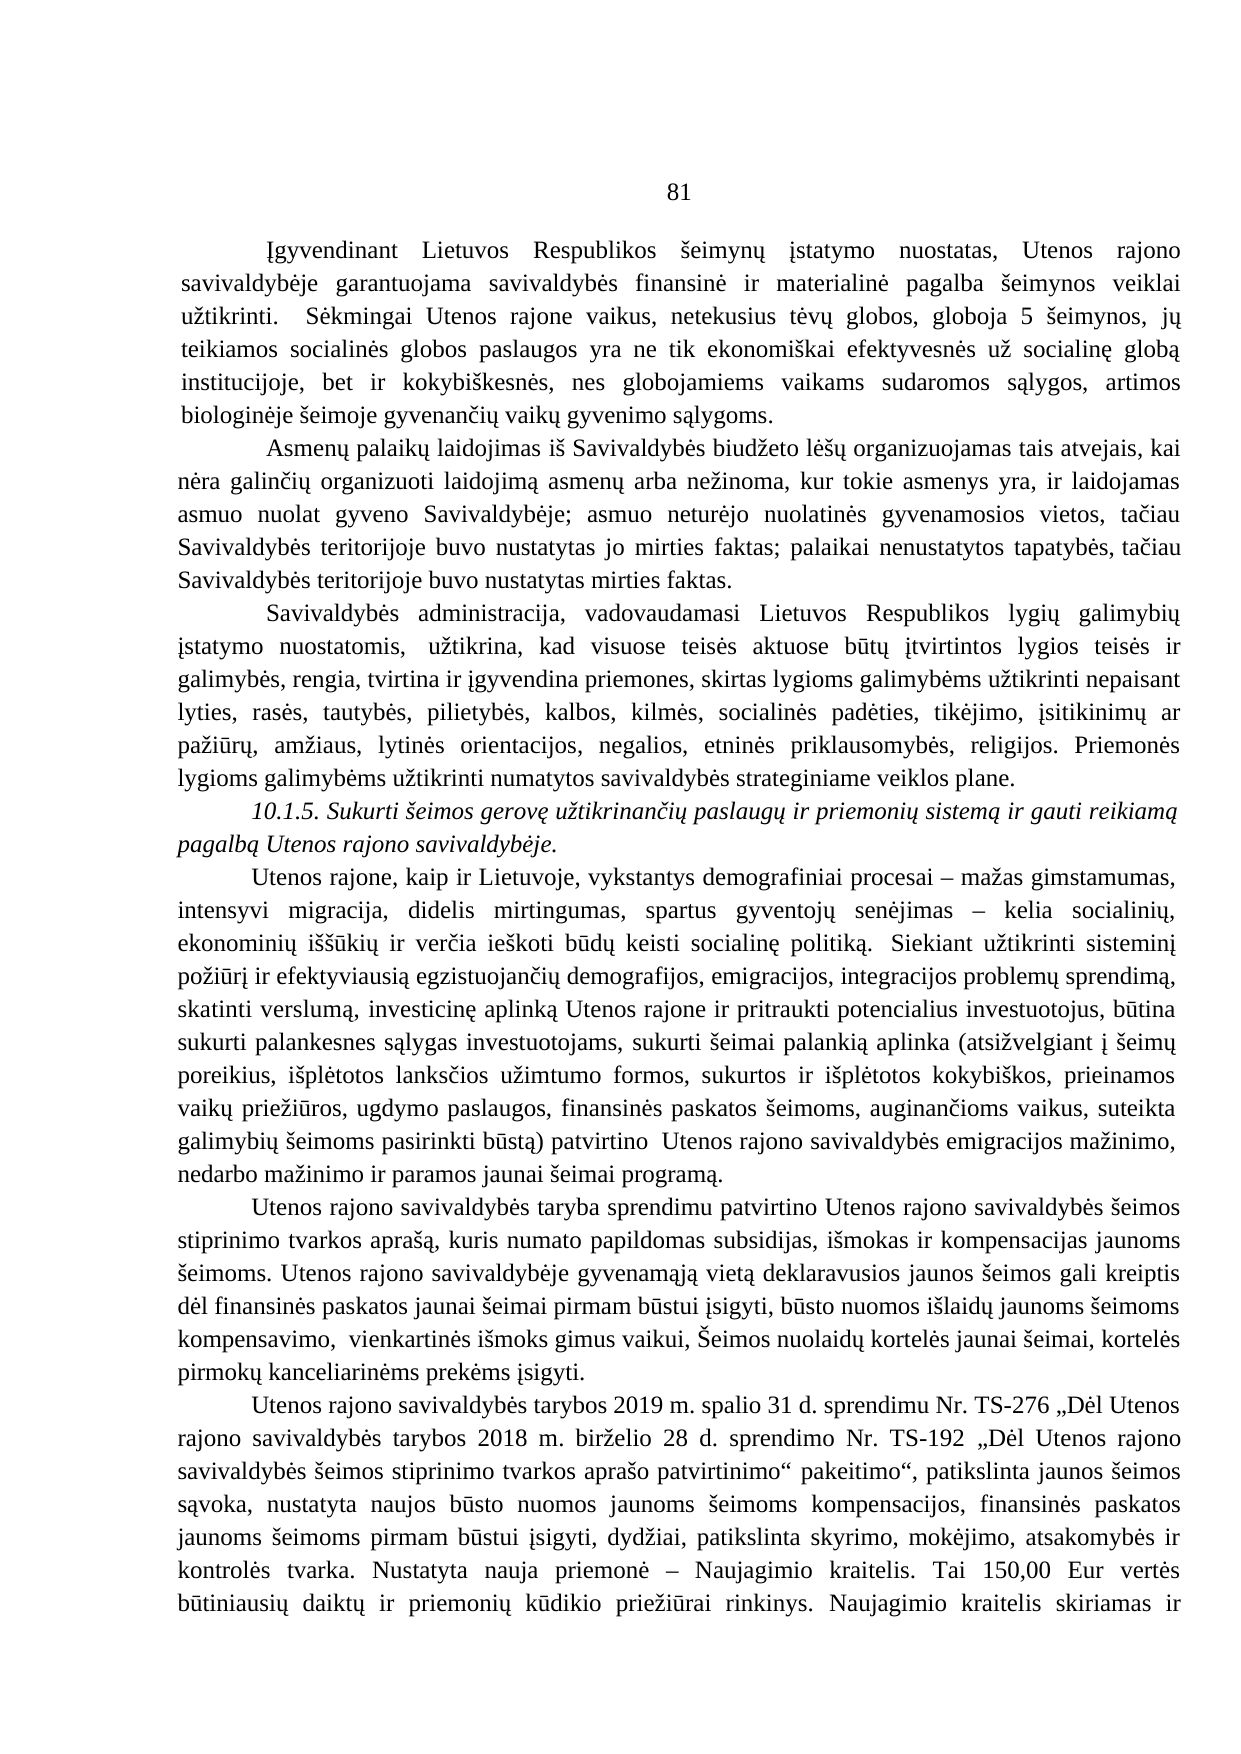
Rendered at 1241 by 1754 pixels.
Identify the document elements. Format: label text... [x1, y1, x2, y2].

text 10.1.5. Sukurti šeimos gerovę užtikrinančių paslaugų ir priemonių sistemą ir gauti reikiamą pagalbą Utenos rajono savivaldybėje. [177, 796, 1181, 858]
text Savivaldybės administracija, vadovaudamasi Lietuvos Respublikos lygių galimybių įstatymo nuostatomis, užtikrina, kad visuose teisės aktuose būtų įtvirtintos lygios teisės ir galimybės, rengia, tvirtina ir įgyvendina priemones, skirtas lygioms galimybėms užtikrinti nepaisant lyties, rasės, tautybės, pilietybės, kalbos, kilmės, socialinės padėties, tikėjimo, įsitikinimų ar pažiūrų, amžiaus, lytinės orientacijos, negalios, etninės priklausomybės, religijos. Priemonės lygioms galimybėms užtikrinti numatytos savivaldybės strateginiame veiklos plane. [177, 598, 1181, 792]
text Utenos rajone, kaip ir Lietuvoje, vykstantys demografiniai procesai – mažas gimstamumas, intensyvi migracija, didelis mirtingumas, spartus gyventojų senėjimas – kelia socialinių, ekonominių iššūkių ir verčia ieškoti būdų keisti socialinę politiką. Siekiant užtikrinti sisteminį požiūrį ir efektyviausią egzistuojančių demografijos, emigracijos, integracijos problemų sprendimą, skatinti verslumą, investicinę aplinką Utenos rajone ir pritraukti potencialius investuotojus, būtina sukurti palankesnes sąlygas investuotojams, sukurti šeimai palankią aplinka (atsižvelgiant į šeimų poreikius, išplėtotos lanksčios užimtumo formos, sukurtos ir išplėtotos kokybiškos, prieinamos vaikų priežiūros, ugdymo paslaugos, finansinės paskatos šeimoms, auginančioms vaikus, suteikta galimybių šeimoms pasirinkti būstą) patvirtino Utenos rajono savivaldybės emigracijos mažinimo, nedarbo mažinimo ir paramos jaunai šeimai programą. [177, 862, 1176, 1188]
text Asmenų palaikų laidojimas iš Savivaldybės biudžeto lėšų organizuojamas tais atvejais, kai nėra galinčių organizuoti laidojimą asmenų arba nežinoma, kur tokie asmenys yra, ir laidojamas asmuo nuolat gyveno Savivaldybėje; asmuo neturėjo nuolatinės gyvenamosios vietos, tačiau Savivaldybės teritorijoje buvo nustatytas jo mirties faktas; palaikai nenustatytos tapatybės, tačiau Savivaldybės teritorijoje buvo nustatytas mirties faktas. [177, 433, 1181, 594]
text Utenos rajono savivaldybės taryba sprendimu patvirtino Utenos rajono savivaldybės šeimos stiprinimo tvarkos aprašą, kuris numato papildomas subsidijas, išmokas ir kompensacijas jaunoms šeimoms. Utenos rajono savivaldybėje gyvenamąją vietą deklaravusios jaunos šeimos gali kreiptis dėl finansinės paskatos jaunai šeimai pirmam būstui įsigyti, būsto nuomos išlaidų jaunoms šeimoms kompensavimo, vienkartinės išmoks gimus vaikui, Šeimos nuolaidų kortelės jaunai šeimai, kortelės pirmokų kanceliarinėms prekėms įsigyti. [177, 1192, 1181, 1386]
text Įgyvendinant Lietuvos Respublikos šeimynų įstatymo nuostatas, Utenos rajono savivaldybėje garantuojama savivaldybės finansinė ir materialinė pagalba šeimynos veiklai užtikrinti. Sėkmingai Utenos rajone vaikus, netekusius tėvų globos, globoja 5 šeimynos, jų teikiamos socialinės globos paslaugos yra ne tik ekonomiškai efektyvesnės už socialinę globą institucijoje, bet ir kokybiškesnės, nes globojamiems vaikams sudaromos sąlygos, artimos biologinėje šeimoje gyvenančių vaikų gyvenimo sąlygoms. [181, 235, 1181, 428]
text Utenos rajono savivaldybės tarybos 2019 m. spalio 31 d. sprendimu Nr. TS-276 „Dėl Utenos rajono savivaldybės tarybos 2018 m. birželio 28 d. sprendimo Nr. TS-192 „Dėl Utenos rajono savivaldybės šeimos stiprinimo tvarkos aprašo patvirtinimo“ pakeitimo“, patikslinta jaunos šeimos sąvoka, nustatyta naujos būsto nuomos jaunoms šeimoms kompensacijos, finansinės paskatos jaunoms šeimoms pirmam būstui įsigyti, dydžiai, patikslinta skyrimo, mokėjimo, atsakomybės ir kontrolės tvarka. Nustatyta nauja priemonė – Naujagimio kraitelis. Tai 150,00 Eur vertės būtiniausių daiktų ir priemonių kūdikio priežiūrai rinkinys. Naujagimio kraitelis skiriamas ir [177, 1390, 1181, 1617]
